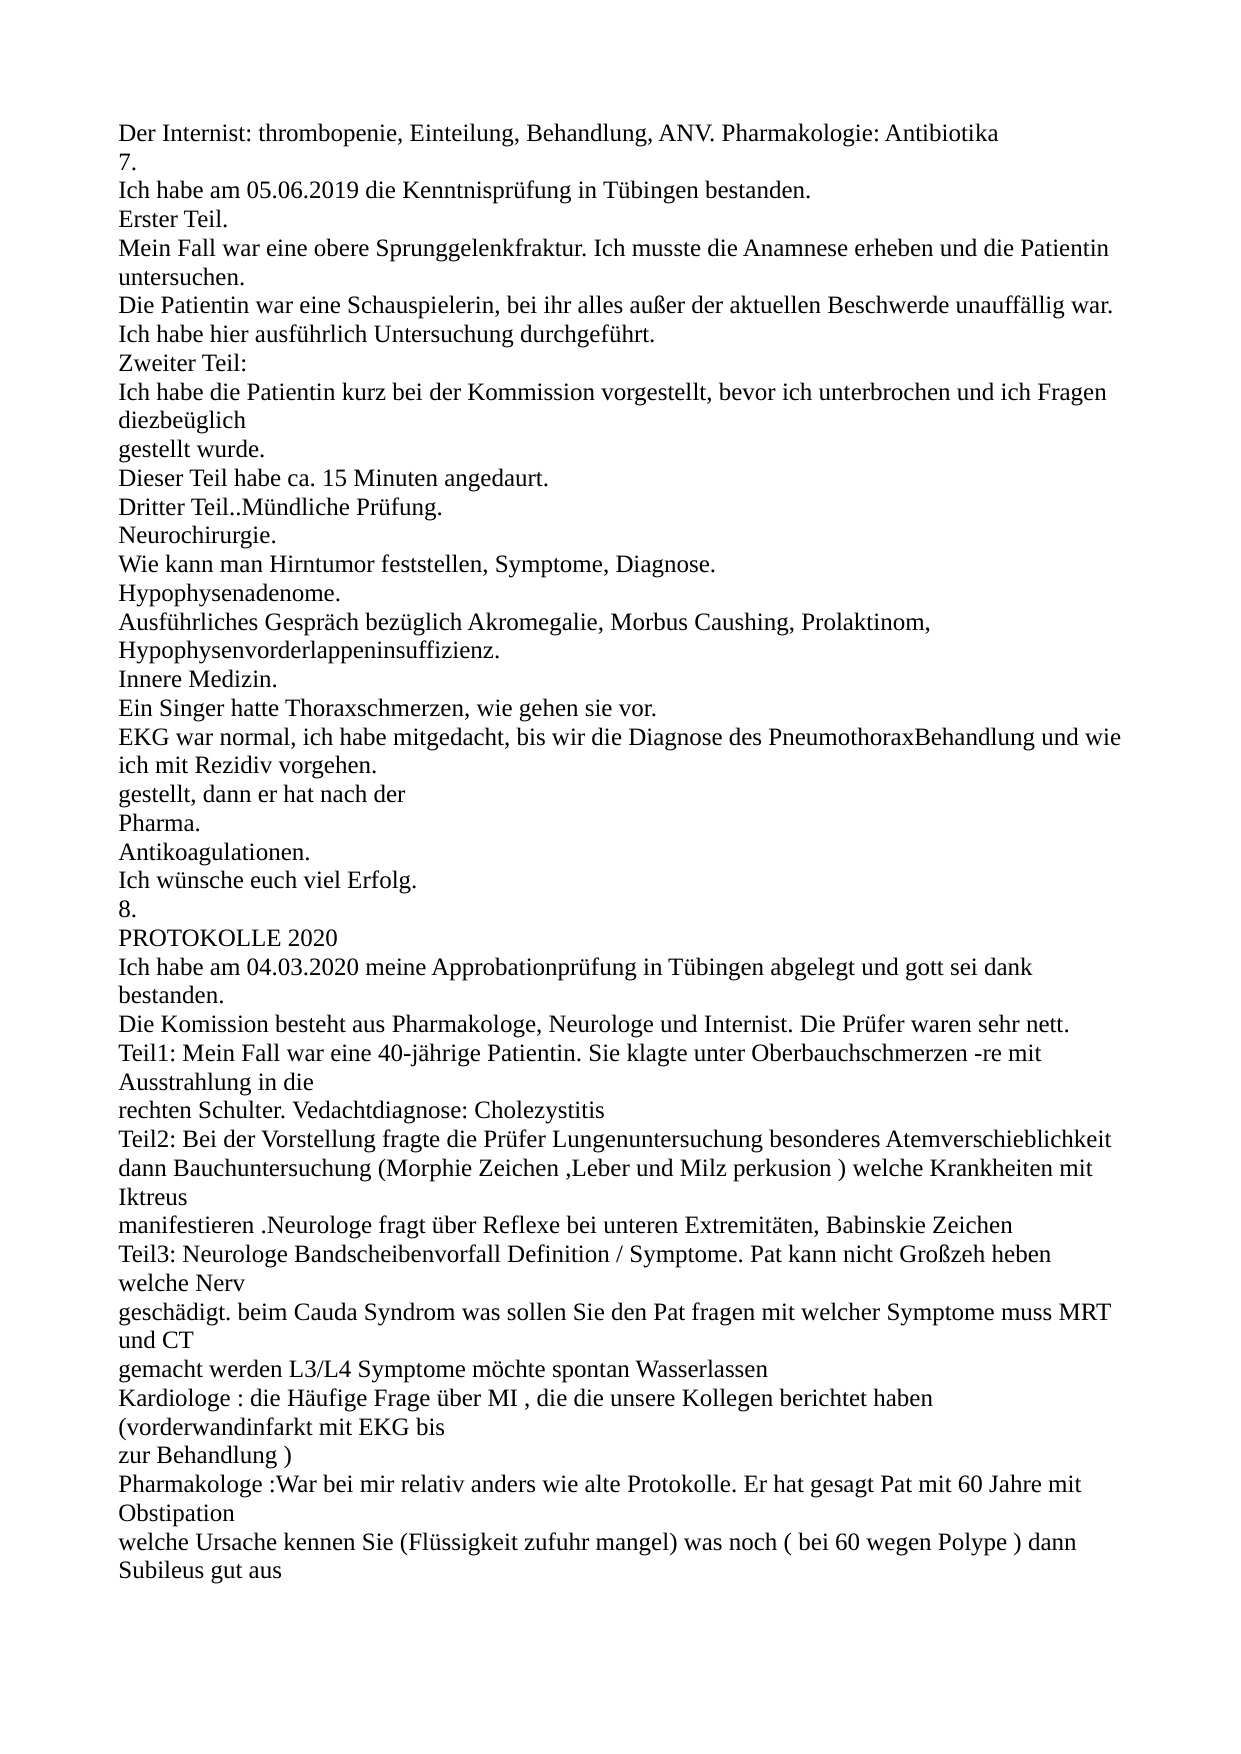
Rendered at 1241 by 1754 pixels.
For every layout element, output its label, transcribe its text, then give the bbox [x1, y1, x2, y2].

text Hypophysenvorderlappeninsuffizienz. [118, 636, 1122, 664]
text rechten Schulter. Vedachtdiagnose: Cholezystitis [118, 1096, 1122, 1124]
text Kardiologe : die Häufige Frage über MI , die die unsere Kollegen berichtet haben (vorderwandinfarkt mit EKG bis [118, 1383, 1122, 1441]
text Pharmakologe :War bei mir relativ anders wie alte Protokolle. Er hat gesagt Pat mit 60 Jahre mit Obstipation [118, 1469, 1122, 1527]
text 8. [118, 894, 1122, 923]
text geschädigt. beim Cauda Syndrom was sollen Sie den Pat fragen mit welcher Symptome muss MRT und CT [118, 1297, 1122, 1354]
text welche Ursache kennen Sie (Flüssigkeit zufuhr mangel) was noch ( bei 60 wegen Polype ) dann Subileus gut aus [118, 1527, 1122, 1584]
text Die Patientin war eine Schauspielerin, bei ihr alles außer der aktuellen Beschwerde unauffällig war. [118, 291, 1122, 319]
text 7. [118, 147, 1122, 176]
text Wie kann man Hirntumor feststellen, Symptome, Diagnose. [118, 549, 1122, 578]
text Dritter Teil..Mündliche Prüfung. [118, 492, 1122, 521]
text dann Bauchuntersuchung (Morphie Zeichen ,Leber und Milz perkusion ) welche Krankheiten mit Iktreus [118, 1153, 1122, 1211]
text Pharma. [118, 808, 1122, 837]
text gemacht werden L3/L4 Symptome möchte spontan Wasserlassen [118, 1354, 1122, 1383]
text Die Komission besteht aus Pharmakologe, Neurologe und Internist. Die Prüfer waren sehr nett. [118, 1009, 1122, 1038]
text Teil2: Bei der Vorstellung fragte die Prüfer Lungenuntersuchung besonderes Atemverschieblichkeit [118, 1124, 1122, 1153]
text Neurochirurgie. [118, 521, 1122, 549]
text Ich habe am 04.03.2020 meine Approbationprüfung in Tübingen abgelegt und gott sei dank bestanden. [118, 952, 1122, 1009]
text Dieser Teil habe ca. 15 Minuten angedaurt. [118, 463, 1122, 492]
text Hypophysenadenome. [118, 578, 1122, 607]
text zur Behandlung ) [118, 1441, 1122, 1469]
text Mein Fall war eine obere Sprunggelenkfraktur. Ich musste die Anamnese erheben und die Patientin untersuchen. [118, 233, 1122, 291]
text Antikoagulationen. [118, 837, 1122, 866]
text Der Internist: thrombopenie, Einteilung, Behandlung, ANV. Pharmakologie: Antibiotika [118, 118, 1122, 147]
text Teil1: Mein Fall war eine 40-jährige Patientin. Sie klagte unter Oberbauchschmerzen -re mit Ausstrahlung in die [118, 1038, 1122, 1096]
text Ein Singer hatte Thoraxschmerzen, wie gehen sie vor. [118, 693, 1122, 722]
text gestellt, dann er hat nach der [118, 779, 1122, 808]
text Innere Medizin. [118, 664, 1122, 693]
text manifestieren .Neurologe fragt über Reflexe bei unteren Extremitäten, Babinskie Zeichen [118, 1211, 1122, 1239]
text Teil3: Neurologe Bandscheibenvorfall Definition / Symptome. Pat kann nicht Großzeh heben welche Nerv [118, 1239, 1122, 1297]
text Zweiter Teil: [118, 348, 1122, 377]
text Ich habe die Patientin kurz bei der Kommission vorgestellt, bevor ich unterbrochen und ich Fragen diezbeüglich [118, 377, 1122, 434]
text Erster Teil. [118, 204, 1122, 233]
text Ausführliches Gespräch bezüglich Akromegalie, Morbus Caushing, Prolaktinom, [118, 607, 1122, 636]
text EKG war normal, ich habe mitgedacht, bis wir die Diagnose des PneumothoraxBehandlung und wie ich mit Rezidiv vorgehen. [118, 722, 1122, 779]
text PROTOKOLLE 2020 [118, 923, 1122, 952]
text Ich wünsche euch viel Erfolg. [118, 866, 1122, 894]
text Ich habe hier ausführlich Untersuchung durchgeführt. [118, 319, 1122, 348]
text gestellt wurde. [118, 434, 1122, 463]
text Ich habe am 05.06.2019 die Kenntnisprüfung in Tübingen bestanden. [118, 176, 1122, 204]
